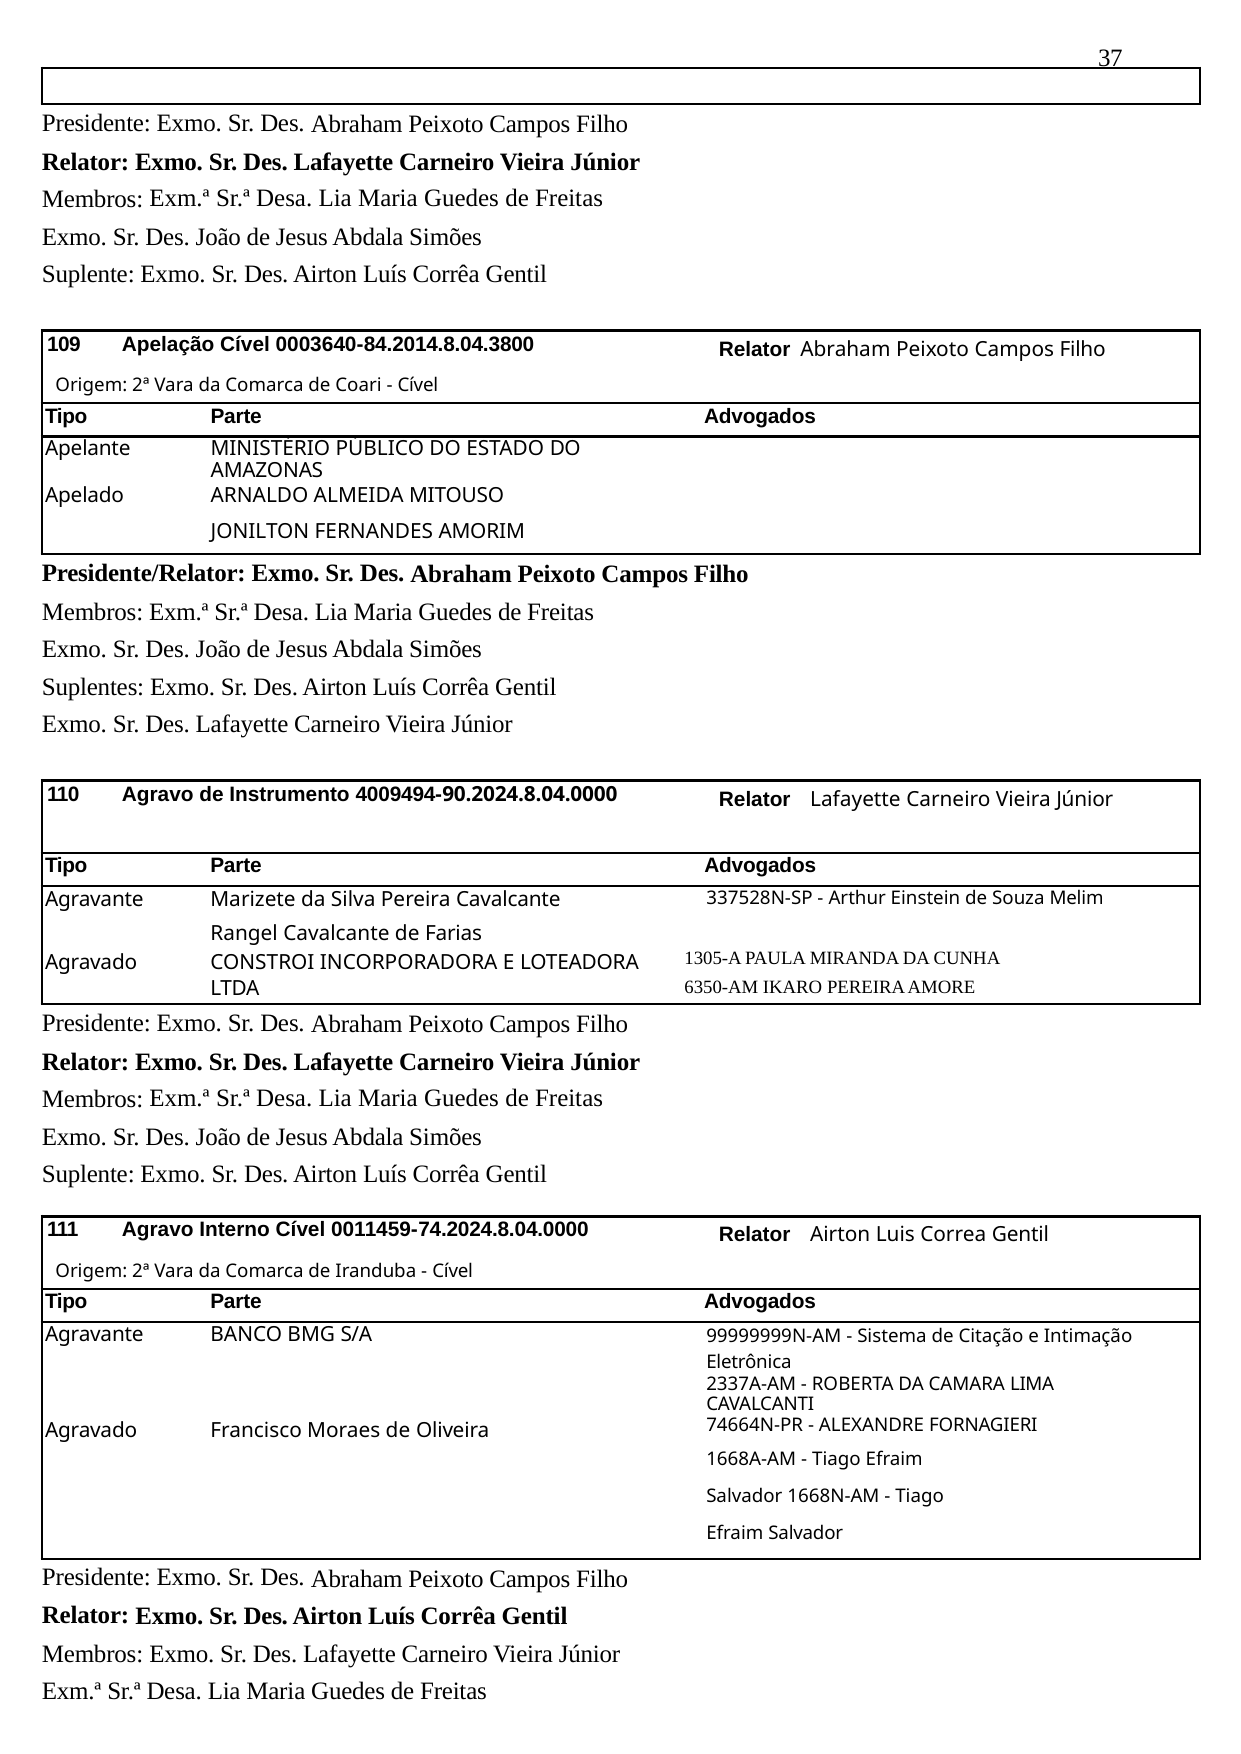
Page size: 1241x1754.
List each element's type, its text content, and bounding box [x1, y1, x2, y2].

table_cell 337528N-SP - Arthur Einstein de Souza Melim [683, 887, 1199, 914]
table_cell 1305-A PAULA MIRANDA DA CUNHA [683, 947, 1199, 976]
table_cell [43, 512, 167, 553]
text Presidente/Relator: Exmo. Sr. Des. Abraham Peixoto Campos Filho [42, 558, 1211, 588]
table_cell Marizete da Silva Pereira Cavalcante [173, 887, 683, 914]
text Membros: Exm.ª Sr.ª Desa. Lia Maria Guedes de Freitas [42, 595, 1211, 626]
table_cell [683, 914, 1199, 947]
table_cell CONSTROI INCORPORADORA E LOTEADORA [173, 947, 683, 976]
table_header 110 Agravo de Instrumento 4009494-90.2024.8.04.0000 [43, 782, 683, 852]
text Membros: Exmo. Sr. Des. Lafayette Carneiro Vieira Júnior [42, 1637, 1211, 1668]
table_cell Tipo [43, 854, 173, 885]
text Exm.ª Sr.ª Desa. Lia Maria Guedes de Freitas [42, 1675, 1211, 1705]
table_cell ARNALDO ALMEIDA MITOUSO [167, 484, 1199, 512]
table_cell Agravado [43, 947, 173, 976]
table_header 111 Agravo Interno Cível 0011459-74.2024.8.04.0000 Origem: 2ª Vara da Comarca de Iranduba - Cível [43, 1218, 645, 1287]
table_cell [43, 69, 1199, 103]
text Relator: Exmo. Sr. Des. Lafayette Carneiro Vieira Júnior [42, 1045, 1211, 1075]
table_cell Parte [167, 404, 702, 435]
table_header Relator Lafayette Carneiro Vieira Júnior [683, 782, 1199, 852]
text Relator: Exmo. Sr. Des. Airton Luís Corrêa Gentil [42, 1600, 1211, 1630]
text Presidente: Exmo. Sr. Des. Abraham Peixoto Campos Filho [42, 1008, 1211, 1038]
table_cell Apelado [43, 484, 167, 512]
text Presidente: Exmo. Sr. Des. Abraham Peixoto Campos Filho [42, 108, 1211, 138]
text Exmo. Sr. Des. João de Jesus Abdala Simões [42, 633, 1211, 663]
text Exmo. Sr. Des. Lafayette Carneiro Vieira Júnior [42, 708, 1211, 738]
table_header Relator Abraham Peixoto Campos Filho [702, 332, 1199, 402]
table_cell Parte [173, 854, 683, 885]
table_cell Agravante Agravado [43, 1323, 173, 1557]
table_cell Tipo [43, 1290, 173, 1321]
table_cell JONILTON FERNANDES AMORIM [167, 512, 1199, 553]
table_cell Parte [173, 1290, 645, 1321]
table_header 109 Apelação Cível 0003640-84.2014.8.04.3800 Origem: 2ª Vara da Comarca de Coari - Cível [43, 332, 702, 402]
table_cell Advogados [645, 1290, 1199, 1321]
table_cell [43, 460, 167, 483]
text Membros: Exm.ª Sr.ª Desa. Lia Maria Guedes de Freitas [42, 183, 1211, 213]
text Relator: Exmo. Sr. Des. Lafayette Carneiro Vieira Júnior [42, 146, 1211, 176]
table_cell Tipo [43, 404, 167, 435]
text Suplente: Exmo. Sr. Des. Airton Luís Corrêa Gentil [42, 258, 1211, 288]
table_cell [43, 976, 173, 1003]
text Presidente: Exmo. Sr. Des. Abraham Peixoto Campos Filho [42, 1562, 1211, 1593]
text Exmo. Sr. Des. João de Jesus Abdala Simões [42, 221, 1211, 251]
table_cell BANCO BMG S/A Francisco Moraes de Oliveira [173, 1323, 645, 1557]
text Membros: Exm.ª Sr.ª Desa. Lia Maria Guedes de Freitas [42, 1083, 1211, 1113]
table_cell Rangel Cavalcante de Farias [173, 914, 683, 947]
table_cell Agravante [43, 887, 173, 914]
table_cell AMAZONAS [167, 460, 1199, 483]
table_cell Apelante [43, 438, 167, 459]
table_cell MINISTÉRIO PÚBLICO DO ESTADO DO [167, 438, 1199, 459]
text Exmo. Sr. Des. João de Jesus Abdala Simões [42, 1120, 1211, 1150]
table_cell LTDA [173, 976, 683, 1003]
table_cell 6350-AM IKARO PEREIRA AMORE [683, 976, 1199, 1003]
table_cell Advogados [683, 854, 1199, 885]
table_cell [43, 914, 173, 947]
table_cell 99999999N-AM - Sistema de Citação e Intimação Eletrônica 2337A-AM - ROBERTA DA CAMARA LIMA CAVALCANTI 74664N-PR - ALEXANDRE FORNAGIERI 1668A-AM - Tiago Efraim Salvador 1668N-AM - Tiago Efraim Salvador [645, 1323, 1199, 1557]
table_header Relator Airton Luis Correa Gentil [645, 1218, 1199, 1287]
table_cell Advogados [702, 404, 1199, 435]
text Suplentes: Exmo. Sr. Des. Airton Luís Corrêa Gentil [42, 670, 1211, 701]
text Suplente: Exmo. Sr. Des. Airton Luís Corrêa Gentil [42, 1158, 1211, 1188]
